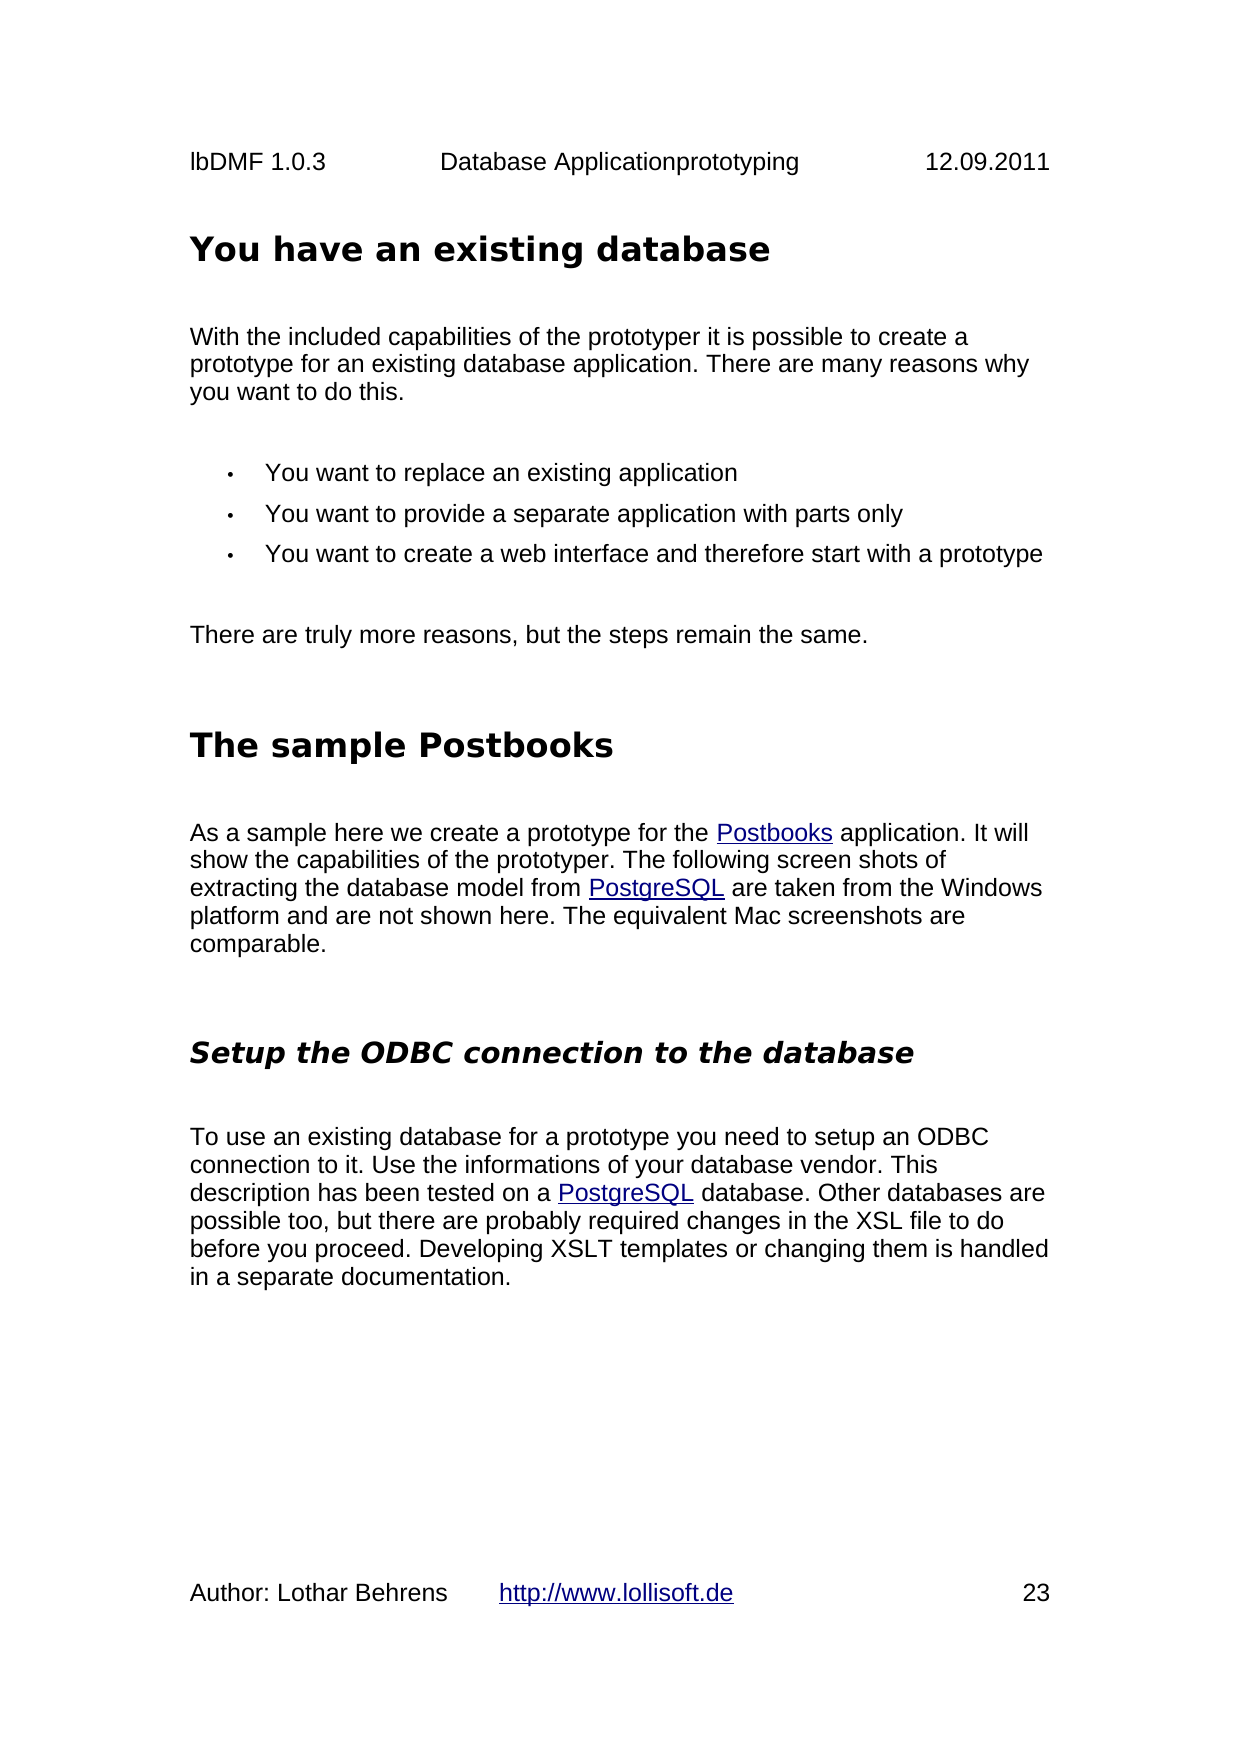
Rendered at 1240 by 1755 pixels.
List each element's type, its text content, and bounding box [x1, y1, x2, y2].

list You want to provide a separate application with parts only [227, 499, 1050, 527]
list You want to create a web interface and therefore start with a prototype [227, 540, 1050, 568]
text There are truly more reasons, but the steps remain the same. [189, 621, 1050, 648]
text With the included capabilities of the prototyper it is possible to create a prototype for an existing database application. There are many reasons why you want to do this. [189, 322, 1050, 406]
list You want to replace an existing application [227, 459, 1050, 487]
text As a sample here we create a prototype for the Postbooks application. It will show the capabilities of the prototyper. The following screen shots of extracting the database model from PostgreSQL are taken from the Windows platform and are not shown here. The equivalent Mac screenshots are comparable. [189, 818, 1050, 958]
subtitle Setup the ODBC connection to the database [189, 1036, 1050, 1070]
text To use an existing database for a prototype you need to setup an ODBC connection to it. Use the informations of your database vendor. This description has been tested on a PostgreSQL database. Other databases are possible too, but there are probably required changes in the XSL file to do before you proceed. Developing XSLT templates or changing them is handled in a separate documentation. [189, 1123, 1050, 1290]
subtitle You have an existing database [189, 230, 1050, 269]
subtitle The sample Postbooks [189, 726, 1050, 766]
